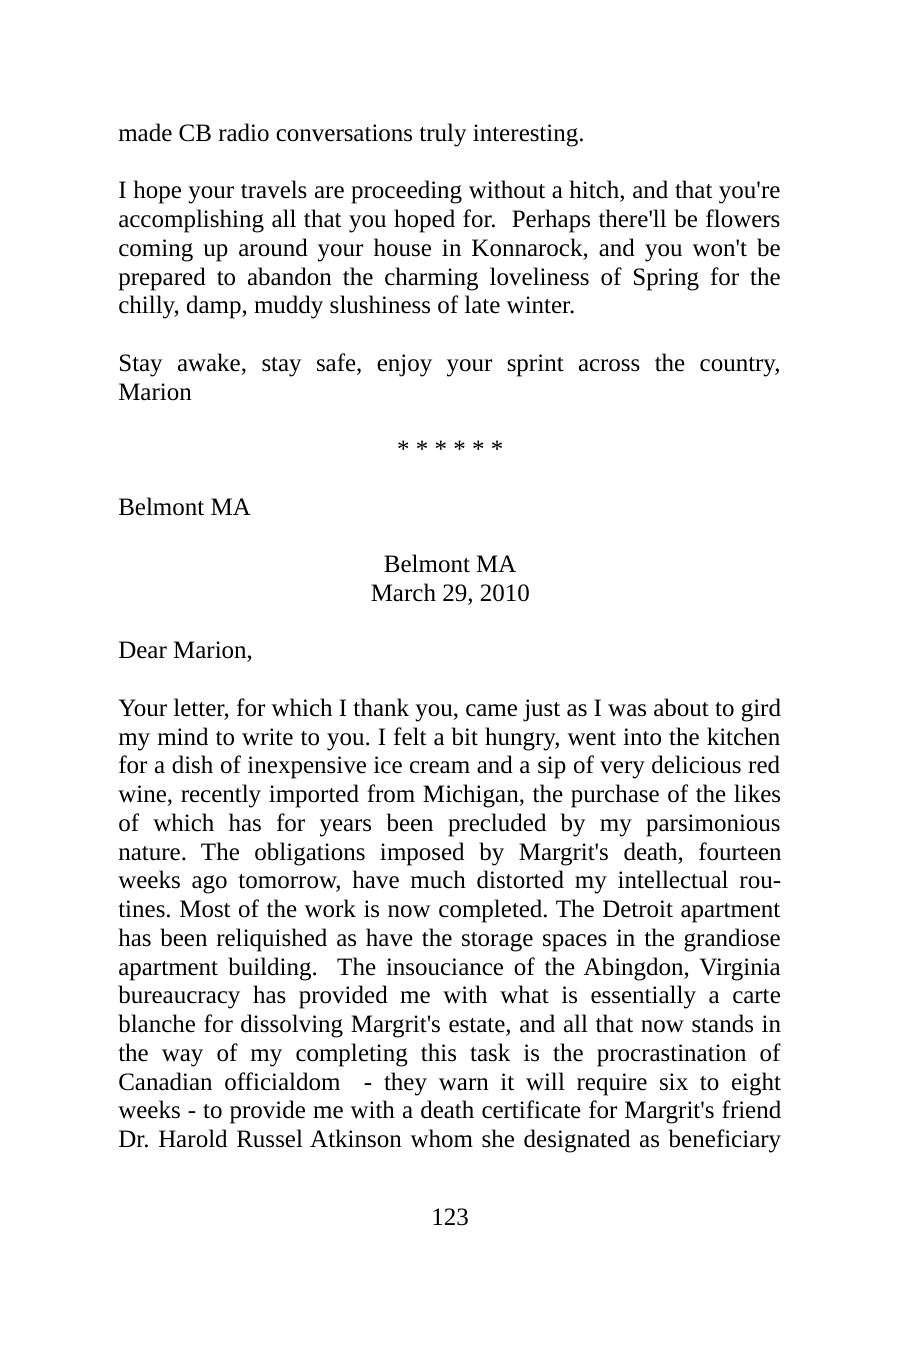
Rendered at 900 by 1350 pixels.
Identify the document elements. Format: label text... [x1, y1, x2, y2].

text March 29, 2010 [118, 578, 782, 607]
text Belmont MA [118, 549, 782, 578]
text made CB radio conversations truly interesting. [118, 118, 782, 147]
text * * * * * * [118, 434, 782, 463]
text I hope your travels are proceeding without a hitch, and that you're accomplishing all that you hoped for. Perhaps there'll be flowers coming up around your house in Konnarock, and you won't be prepared to abandon the charming loveliness of Spring for the chilly, damp, muddy slushiness of late winter. [118, 176, 782, 319]
text Dear Marion, [118, 636, 782, 664]
text Your letter, for which I thank you, came just as I was about to gird my mind to write to you. I felt a bit hungry, went into the kitchen for a dish of inexpensive ice cream and a sip of very delicious red wine, recently imported from Michigan, the purchase of the likes of which has for years been precluded by my parsimonious nature. The obligations imposed by Margrit's death, fourteen weeks ago tomorrow, have much distorted my intellectual rou-tines. Most of the work is now completed. The Detroit apartment has been reliquished as have the storage spaces in the grandiose apartment building. The insouciance of the Abingdon, Virginia bureaucracy has provided me with what is essentially a carte blanche for dissolving Margrit's estate, and all that now stands in the way of my completing this task is the procrastination of Canadian officialdom - they warn it will require six to eight weeks - to provide me with a death certificate for Margrit's friend Dr. Harold Russel Atkinson whom she designated as beneficiary [118, 693, 782, 1153]
text Stay awake, stay safe, enjoy your sprint across the country, Marion [118, 348, 782, 406]
text Belmont MA [118, 492, 782, 521]
